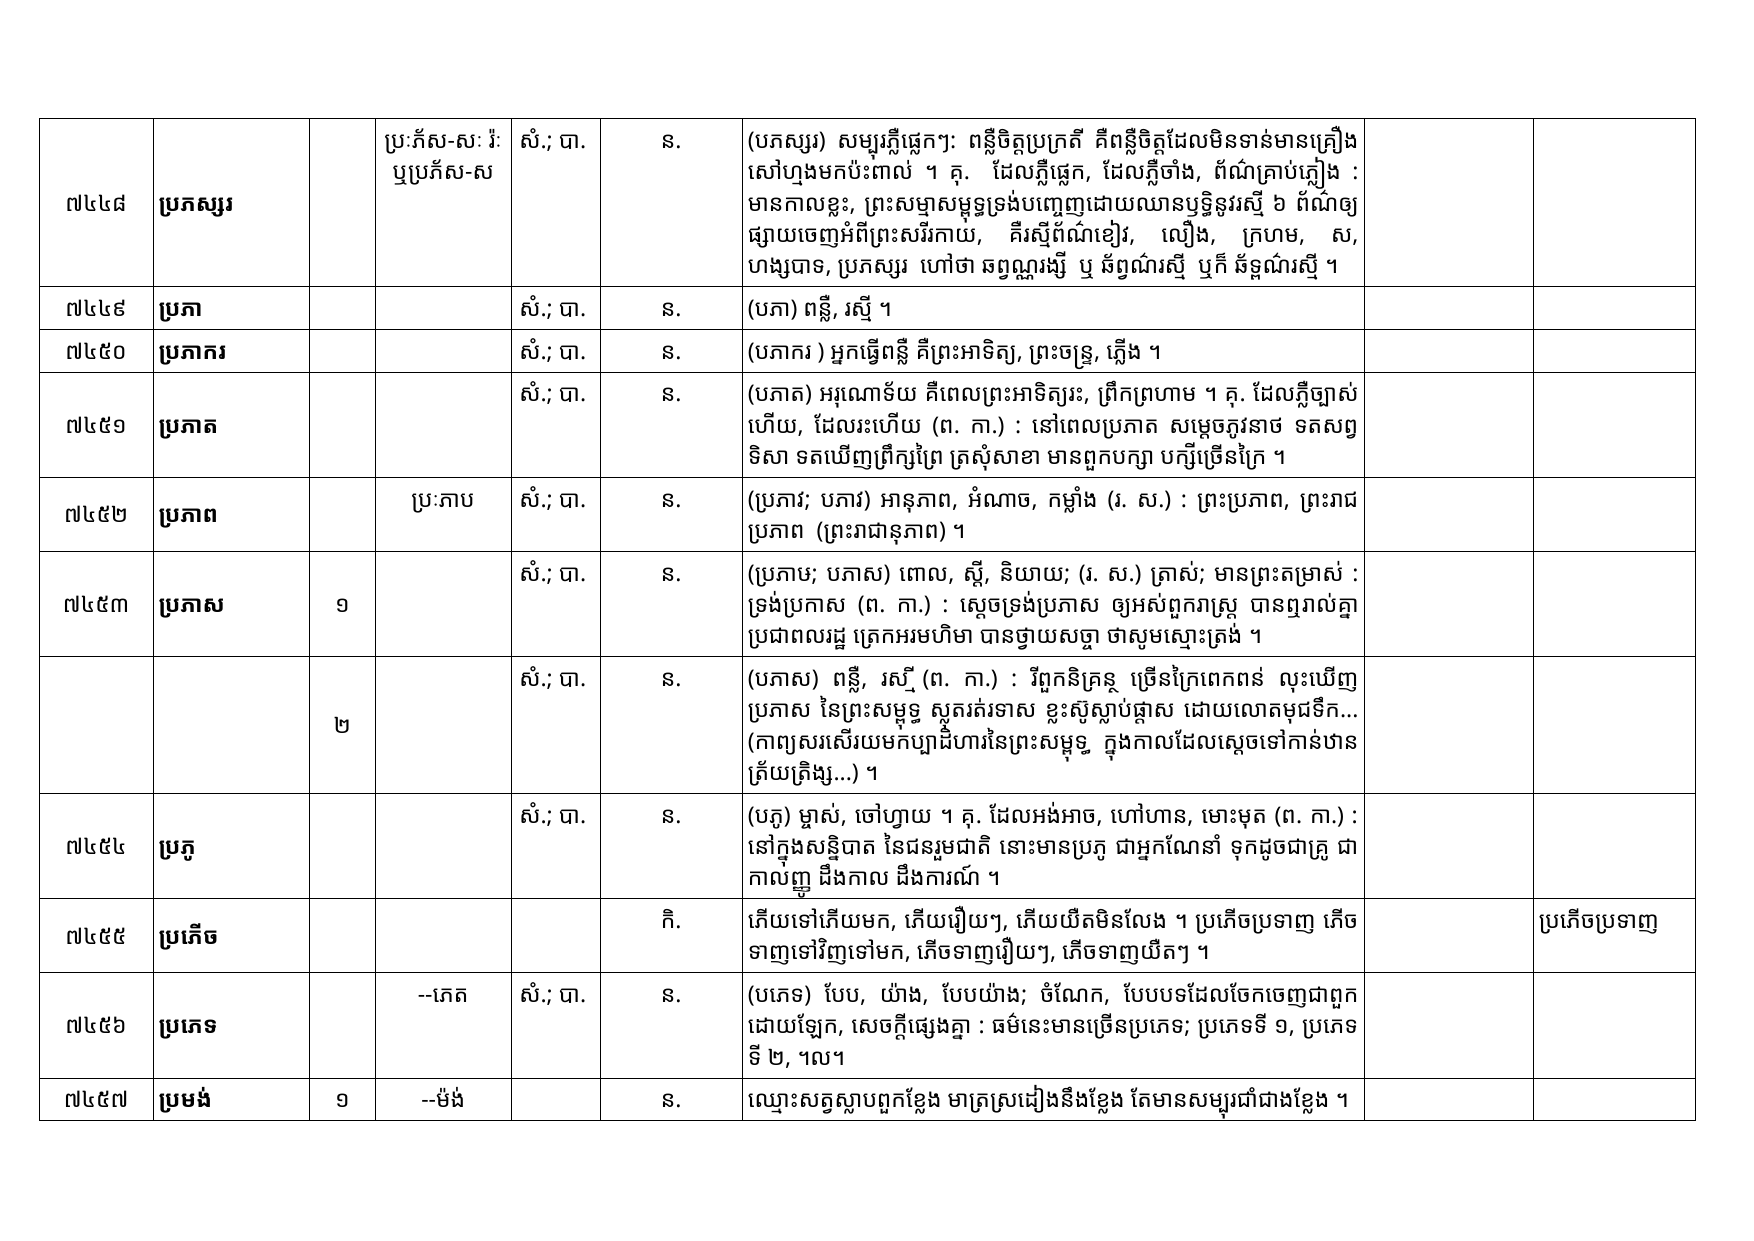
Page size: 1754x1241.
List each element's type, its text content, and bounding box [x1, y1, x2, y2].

table_cell ៧៤៥៣ [40, 552, 153, 656]
table_cell [1365, 973, 1533, 1077]
table_cell ប្រភាករ [154, 330, 309, 372]
table_cell សំ.; បា. [512, 287, 600, 329]
table_cell ន. [601, 552, 742, 656]
table_cell ន. [601, 973, 742, 1077]
table_cell ប្រៈភាប [376, 478, 511, 551]
table_cell ន. [601, 373, 742, 477]
table_cell (បភាករ ) អ្នក​ធ្វើ​ពន្លឺ គឺ​ព្រះ​អាទិត្យ, ព្រះ​ចន្ទ្រ, ភ្លើង ។ [743, 330, 1364, 372]
table_cell [376, 287, 511, 329]
table_cell [310, 794, 375, 898]
table_cell [1534, 552, 1695, 656]
table_cell [310, 478, 375, 551]
table_cell [376, 373, 511, 477]
table_cell ១ [310, 552, 375, 656]
table_cell ឈ្មោះ​សត្វ​ស្លាប​ពួក​ខ្លែង មាត្រ​ស្រដៀង​នឹង​ខ្លែង តែ​មាន​សម្បុរ​ជាំ​ជាង​ខ្លែង ។ [743, 1079, 1364, 1120]
table_cell ន. [601, 287, 742, 329]
table_cell [1534, 330, 1695, 372]
table_cell (បភេទ) បែប, យ៉ាង, បែប​យ៉ាង; ចំណែក, បែប​បទ​ដែល​ចែក​ចេញ​ជា​ពួក​ដោយ​ឡែក, សេចក្ដី​ផ្សេង​គ្នា : ធម៌​នេះ​មាន​ច្រើន​ប្រភេទ; ប្រភេទ​ទី ១, ប្រភេទ​ទី ២, ។ល។ [743, 973, 1364, 1077]
table_cell [310, 973, 375, 1077]
table_cell ៧៤៥៦ [40, 973, 153, 1077]
table_cell [1534, 373, 1695, 477]
table_cell (បភាត) អរុណោទ័យ គឺ​ពេល​ព្រះ​អាទិត្យ​រះ, ព្រឹក​ព្រហាម ។ គុ. ដែល​ភ្លឺ​ច្បាស់​ហើយ, ដែល​រះ​ហើយ (ព. កា.) : នៅ​ពេល​ប្រភាត សម្ដេច​ភូវនាថ ទត​សព្វ​ទិសា ទត​ឃើញ​ព្រឹក្ស​ព្រៃ ត្រសុំ​សាខា​ មាន​ពួក​បក្សា បក្សី​ច្រើន​ក្រៃ ។ [743, 373, 1364, 477]
table_cell [1365, 287, 1533, 329]
table_cell (ប្រភាឞ; បភាស) ពោល, ស្ដី, និយាយ; (រ. ស.) ត្រាស់; មាន​ព្រះ​តម្រាស់ : ទ្រង់​ប្រកាស (ព. កា.) : ស្ដេច​ទ្រង់​ប្រភាស ឲ្យ​អស់​ពួក​រាស្ត្រ បាន​ឮ​រាល់​គ្នា ប្រជាពលរដ្ឋ ត្រេកអរ​មហិមា បាន​ថ្វាយ​សច្ចា ថា​សូម​ស្មោះ​ត្រង់ ។ [743, 552, 1364, 656]
table_cell [1365, 119, 1533, 286]
table_cell ន. [601, 478, 742, 551]
table_cell (បភាស) ពន្លឺ, រស្មី (ព. កា.) : រី​ពួក​និគ្រន្ថ ច្រើន​ក្រៃ​ពេកពន់ លុះ​ឃើញ​ប្រភាស នៃ​ព្រះ​សម្ពុទ្ធ ស្លុត​រត់​រទាស ខ្លះ​ស៊ូ​ស្លាប់​ផ្ដាស ដោយ​លោត​មុជ​ទឹក... (កាព្យ​សរសើរ​យមកប្បាដិហារ​នៃ​ព្រះ​សម្ពុទ្ធ ក្នុង​កាល​ដែល​ស្ដេច​ទៅ​កាន់​ឋាន​ត្រ័យត្រិង្ស...) ។ [743, 657, 1364, 793]
table_cell ប្រភាស [154, 552, 309, 656]
table_cell ៧៤៥២ [40, 478, 153, 551]
table_cell ១ [310, 1079, 375, 1120]
table_cell [1534, 478, 1695, 551]
table_cell ប្រភើច [154, 899, 309, 972]
table_cell [1534, 287, 1695, 329]
table_cell [1365, 899, 1533, 972]
table_cell ប្រមង់ [154, 1079, 309, 1120]
table_cell (ប្រភាវ; បភាវ) អានុភាព, អំណាច, កម្លាំង (រ. ស.) : ព្រះ​ប្រភាព, ព្រះ​រាជ​ប្រភាព (ព្រះ​រាជានុភាព) ។ [743, 478, 1364, 551]
table_cell [376, 552, 511, 656]
table_cell ២ [310, 657, 375, 793]
table_cell ប្រៈភ័ស-សៈ រ៉ៈ ឬ​ប្រភ័ស-ស [376, 119, 511, 286]
table_cell [310, 287, 375, 329]
table_cell ន. [601, 657, 742, 793]
table_cell [1534, 119, 1695, 286]
table_cell [310, 330, 375, 372]
table_cell [1365, 330, 1533, 372]
table_cell [1365, 373, 1533, 477]
table_cell [1365, 478, 1533, 551]
table_cell ន. [601, 330, 742, 372]
table_cell សំ.; បា. [512, 794, 600, 898]
table_cell [1365, 552, 1533, 656]
table_cell [376, 899, 511, 972]
table_cell សំ.; បា. [512, 657, 600, 793]
table_cell [1534, 973, 1695, 1077]
table_cell [40, 657, 153, 793]
table_cell ៧៤៤៨ [40, 119, 153, 286]
table_cell [1534, 794, 1695, 898]
table_cell ប្រភាព [154, 478, 309, 551]
table_cell [376, 657, 511, 793]
table_cell ប្រភស្សរ [154, 119, 309, 286]
table_cell [1534, 1079, 1695, 1120]
table_cell ប្រភេទ [154, 973, 309, 1077]
table_cell [1365, 794, 1533, 898]
table_cell [1365, 1079, 1533, 1120]
table_cell ៧៤៤៩ [40, 287, 153, 329]
table_cell សំ.; បា. [512, 973, 600, 1077]
table_cell ៧៤៥០ [40, 330, 153, 372]
table_cell សំ.; បា. [512, 478, 600, 551]
table_cell សំ.; បា. [512, 119, 600, 286]
table_cell កិ. [601, 899, 742, 972]
table_cell [512, 1079, 600, 1120]
table_cell សំ.; បា. [512, 373, 600, 477]
table_cell --ភេត [376, 973, 511, 1077]
table_cell [310, 899, 375, 972]
table_cell ៧៤៥៧ [40, 1079, 153, 1120]
table_cell [376, 330, 511, 372]
table_cell ន. [601, 1079, 742, 1120]
table_cell ៧៤៥៥ [40, 899, 153, 972]
table_cell ៧៤៥១ [40, 373, 153, 477]
table_cell ៧៤៥៤ [40, 794, 153, 898]
table_cell ប្រភាត [154, 373, 309, 477]
table_cell [154, 657, 309, 793]
table_cell សំ.; បា. [512, 552, 600, 656]
table_cell [310, 373, 375, 477]
table_cell (បភស្សរ) សម្បុរ​ភ្លឺ​ផ្លេក​ៗ: ពន្លឺ​ចិត្ត​ប្រក្រតី គឺ​ពន្លឺ​ចិត្ត​ដែល​មិន​ទាន់​មាន​គ្រឿង​សៅហ្មង​មក​ប៉ះ​ពាល់ ។ គុ. ដែល​ភ្លឺ​ផ្លេក, ដែល​ភ្លឺ​ចាំង, ព័ណ៌​គ្រាប់​ភ្លៀង : មាន​កាល​ខ្លះ, ព្រះ​សម្មាសម្ពុទ្ធ​ទ្រង់​បញ្ចេញ​ដោយ​ឈាន​ឫទ្ធិ​នូវ​រស្មី ៦ ព័ណ៌​ឲ្យ​ផ្សាយ​ចេញ​អំពី​ព្រះ​សរីរ​កាយ, គឺ​រស្មី​ព័ណ៌​ខៀវ, លឿង, ក្រហម, ស, ហង្សបាទ, ប្រភស្សរ ហៅ​ថា ឆព្វណ្ណរង្សី ឬ ឆ័ព្វណ៌រស្មី ឬក៏ ឆ័ទ្ពណ៌រស្មី ។ [743, 119, 1364, 286]
table_cell [310, 119, 375, 286]
table_cell ន. [601, 119, 742, 286]
table_cell (បភា) ពន្លឺ, រស្មី ។ [743, 287, 1364, 329]
table_cell សំ.; បា. [512, 330, 600, 372]
table_cell --ម៉ង់ [376, 1079, 511, 1120]
table_cell ប្រភា [154, 287, 309, 329]
table_cell ប្រភើច​ប្រទាញ [1534, 899, 1695, 972]
table_cell (បភូ) ម្ចាស់, ចៅហ្វាយ ។ គុ. ដែល​អង់អាច, ហៅ​ហាន, មោះមុត (ព. កា.) : នៅ​ក្នុង​សន្និបាត នៃ​ជន​រួម​ជាតិ នោះ​មាន​ប្រភូ ជា​អ្នក​ណែនាំ ទុក​ដូច​ជា​គ្រូ ជា​កាលញ្ញូ ដឹង​កាល ដឹង​ការណ៍ ។ [743, 794, 1364, 898]
table_cell ប្រភូ [154, 794, 309, 898]
table_cell [1534, 657, 1695, 793]
table_cell [376, 794, 511, 898]
table_cell ភើយ​ទៅ​ភើយ​មក, ភើយ​រឿយ​ៗ, ភើយ​យឺត​មិន​លែង ។ ប្រភើច​ប្រទាញ ភើច​ទាញ​ទៅ​វិញ​ទៅ​មក, ភើច​ទាញ​រឿយ​ៗ, ភើច​ទាញ​យឺត​ៗ ។ [743, 899, 1364, 972]
table_cell [512, 899, 600, 972]
table_cell ន. [601, 794, 742, 898]
table_cell [1365, 657, 1533, 793]
